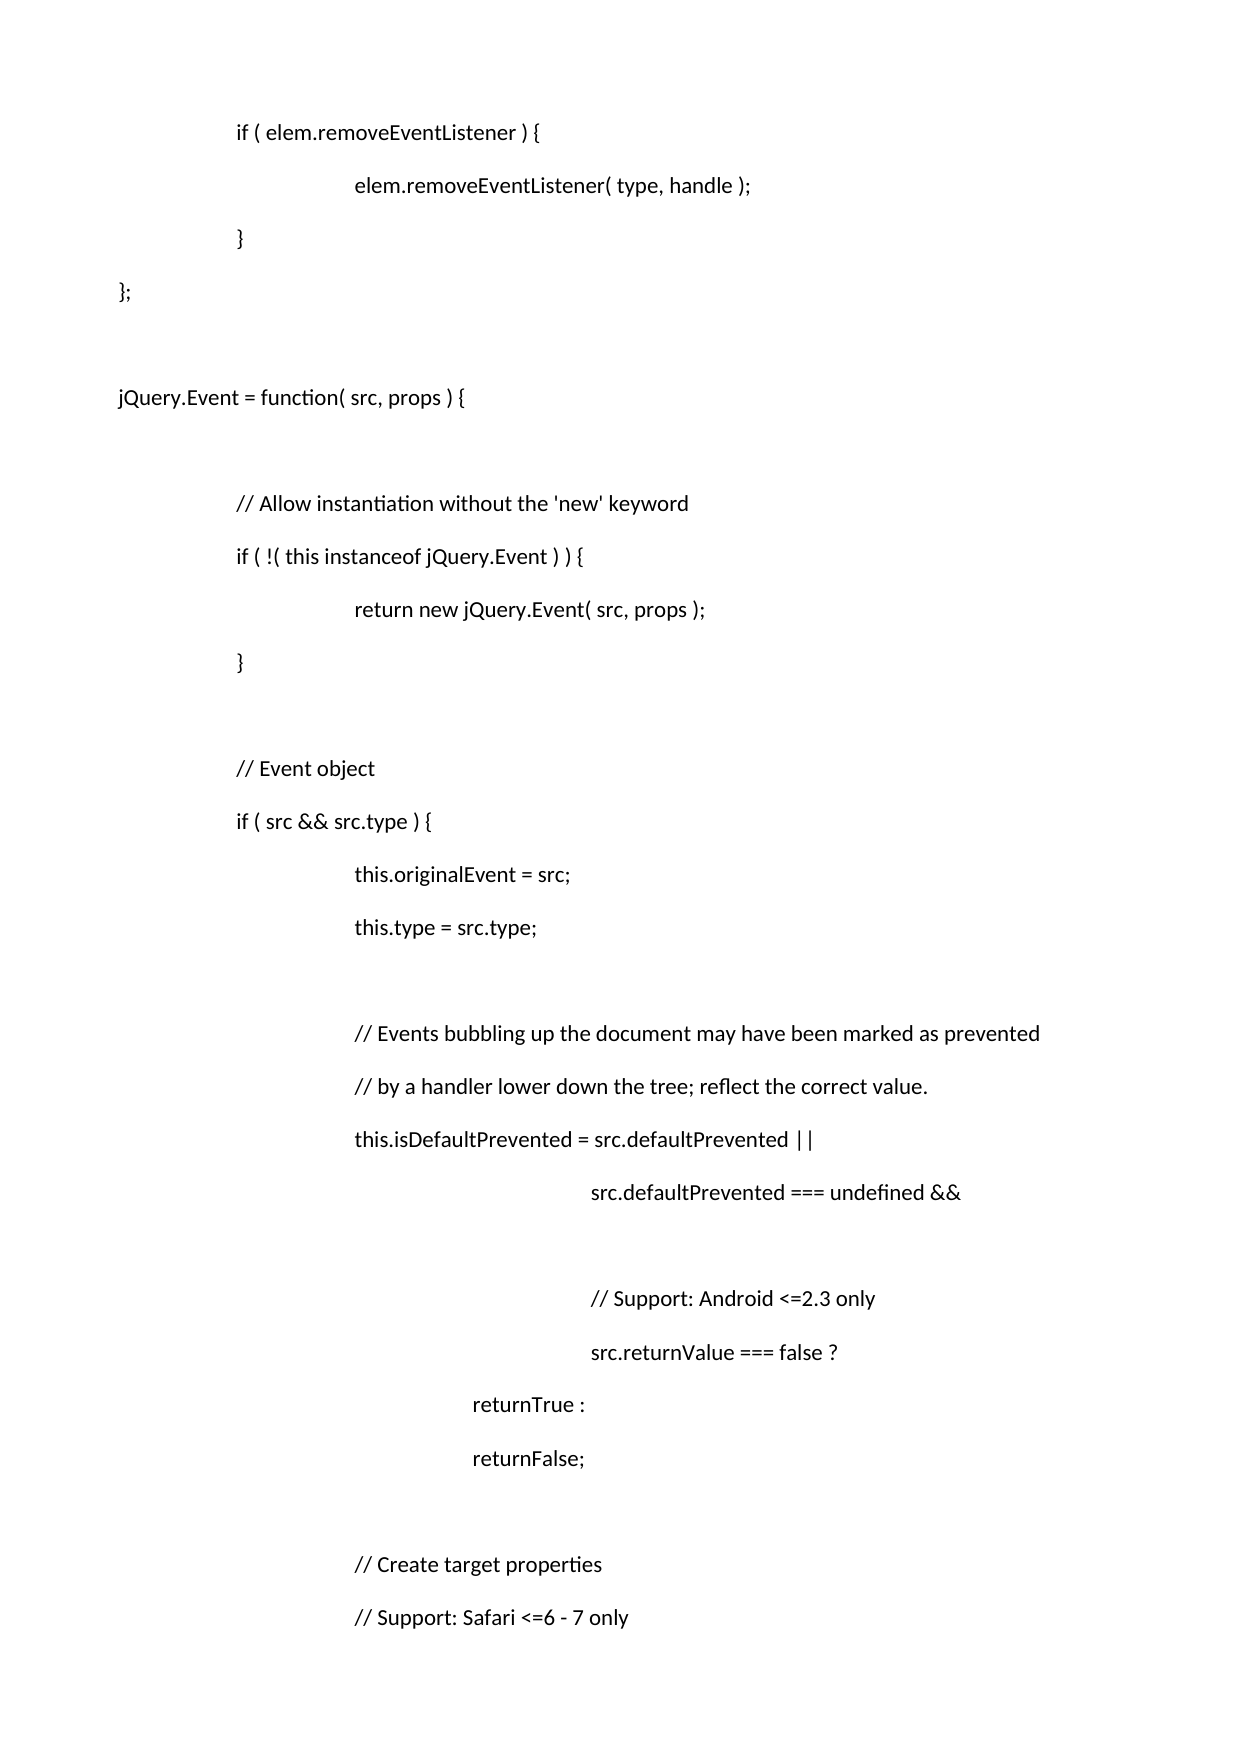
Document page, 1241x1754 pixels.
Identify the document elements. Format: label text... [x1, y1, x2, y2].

text // Events bubbling up the document may have been marked as prevented [118, 1019, 1122, 1047]
text return new jQuery.Event( src, props ); [118, 595, 1122, 623]
text returnFalse; [118, 1444, 1122, 1472]
text } [118, 224, 1122, 252]
text this.type = src.type; [118, 913, 1122, 941]
text elem.removeEventListener( type, handle ); [118, 171, 1122, 199]
text returnTrue : [118, 1391, 1122, 1419]
text // by a handler lower down the tree; reflect the correct value. [118, 1072, 1122, 1101]
text }; [118, 277, 1122, 305]
text // Event object [118, 754, 1122, 782]
text jQuery.Event = function( src, props ) { [118, 383, 1122, 411]
text src.returnValue === false ? [118, 1338, 1122, 1366]
text // Create target properties [118, 1550, 1122, 1578]
text if ( !( this instanceof jQuery.Event ) ) { [118, 542, 1122, 570]
text if ( src && src.type ) { [118, 807, 1122, 835]
text // Support: Safari <=6 - 7 only [118, 1603, 1122, 1631]
text this.isDefaultPrevented = src.defaultPrevented || [118, 1126, 1122, 1153]
text // Support: Android <=2.3 only [118, 1284, 1122, 1313]
text } [118, 648, 1122, 676]
text // Allow instantiation without the 'new' keyword [118, 489, 1122, 517]
text if ( elem.removeEventListener ) { [118, 118, 1122, 146]
text src.defaultPrevented === undefined && [118, 1178, 1122, 1207]
text this.originalEvent = src; [118, 860, 1122, 888]
